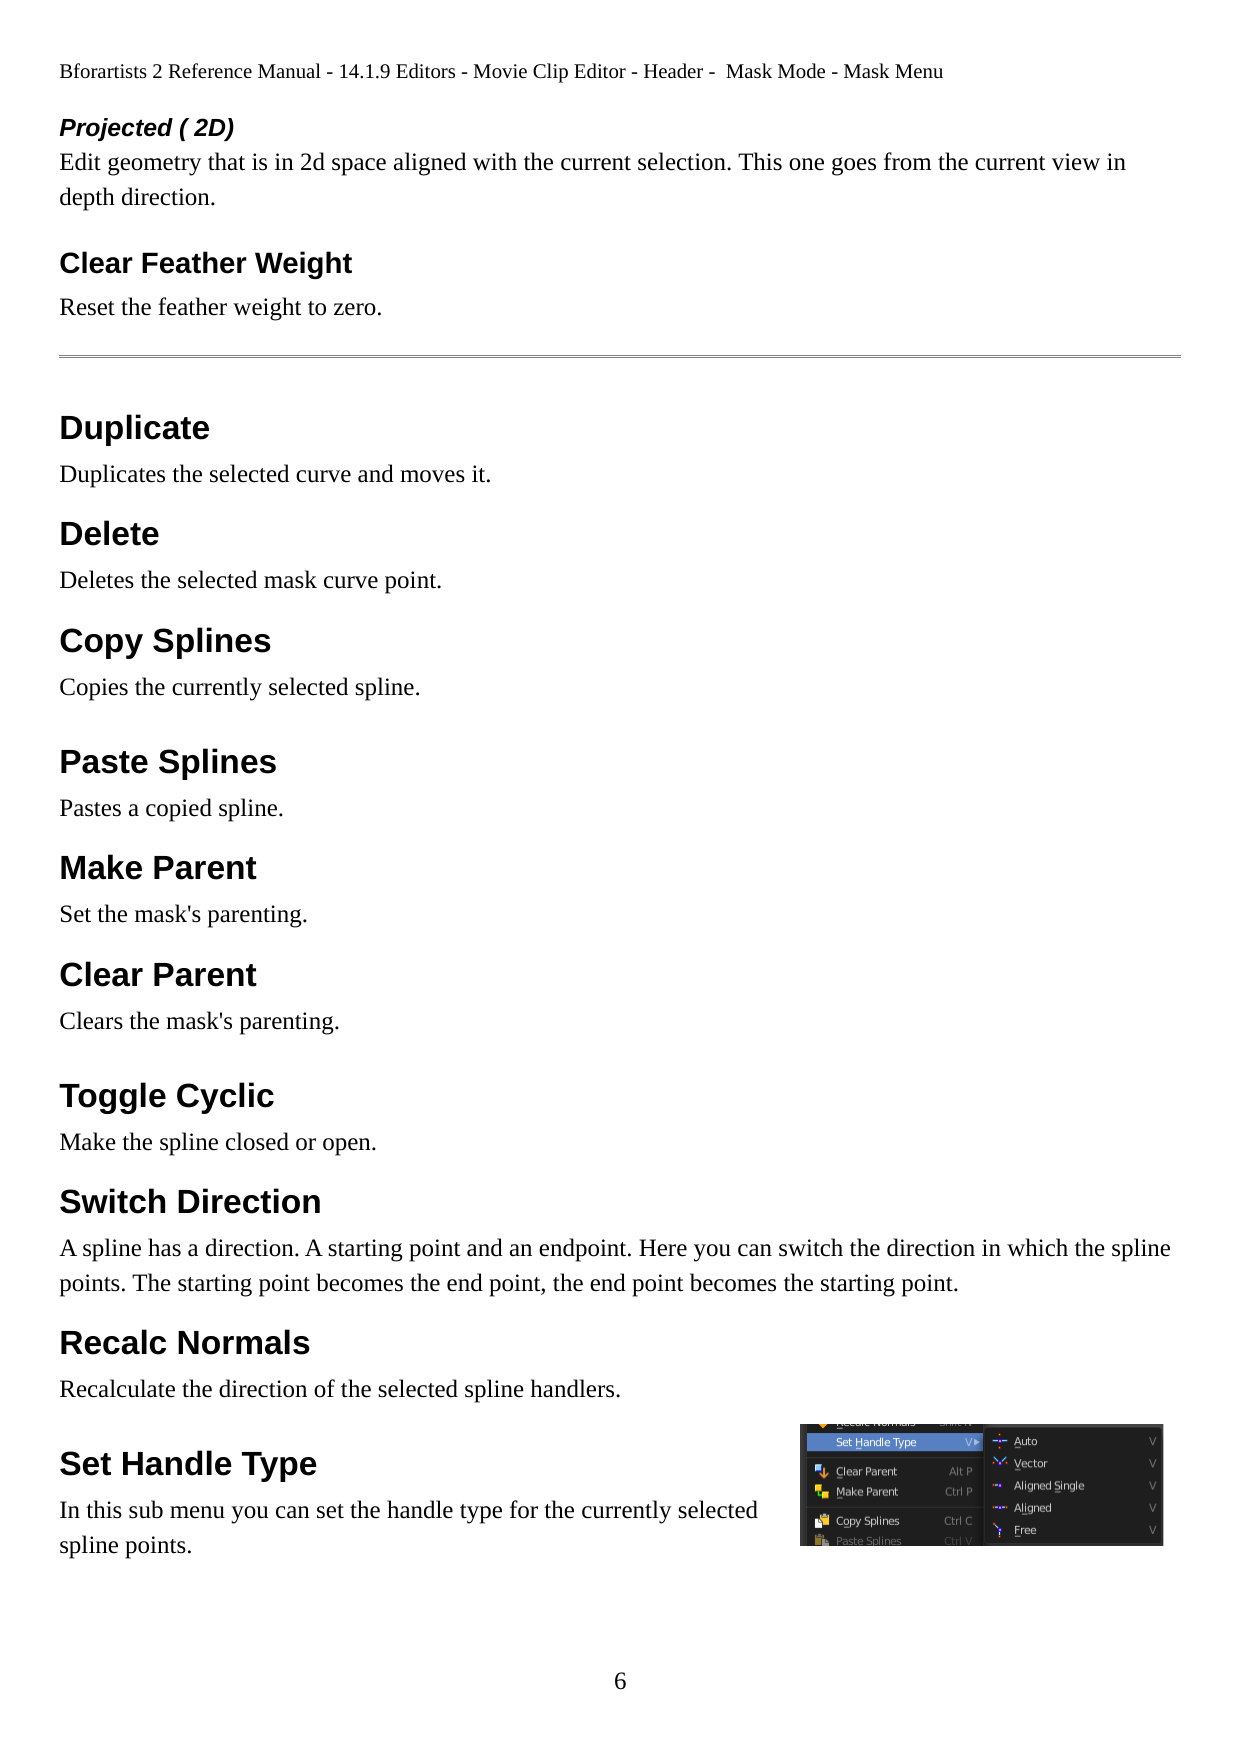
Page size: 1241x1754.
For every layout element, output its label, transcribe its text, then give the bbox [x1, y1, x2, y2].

text In this sub menu you can set the handle type for the currently selected spline points. [59, 1495, 1181, 1558]
text Pastes a copied spline. [59, 793, 1181, 822]
text Reset the feather weight to zero. [59, 292, 1181, 321]
text A spline has a direction. A starting point and an endpoint. Here you can switch the direction in which the spline points. The starting point becomes the end point, the end point becomes the starting point. [59, 1233, 1181, 1297]
subtitle [1164, 1444, 1181, 1483]
subtitle Projected ( 2D) [59, 113, 1181, 141]
text Copies the currently selected spline. [59, 672, 1181, 701]
subtitle Paste Splines [59, 742, 1181, 780]
text Duplicates the selected curve and moves it. [59, 459, 1181, 488]
text Edit geometry that is in 2d space aligned with the current selection. This one goes from the current view in depth direction. [59, 147, 1181, 211]
subtitle Copy Splines [59, 621, 1181, 659]
subtitle Switch Direction [59, 1182, 1181, 1221]
text Make the spline closed or open. [59, 1127, 1181, 1156]
subtitle Make Parent [59, 848, 1181, 887]
subtitle Clear Parent [59, 955, 1181, 993]
subtitle Delete [59, 514, 1181, 553]
text Recalculate the direction of the selected spline handlers. [59, 1374, 1181, 1403]
subtitle Set Handle Type [59, 1444, 800, 1483]
text Clears the mask's parenting. [59, 1006, 1181, 1034]
subtitle Toggle Cyclic [59, 1076, 1181, 1114]
picture [800, 1424, 1164, 1546]
subtitle Clear Feather Weight [59, 246, 1181, 279]
subtitle Recalc Normals [59, 1323, 1181, 1362]
subtitle Duplicate [59, 408, 1181, 446]
text Set the mask's parenting. [59, 899, 1181, 928]
text Deletes the selected mask curve point. [59, 565, 1181, 594]
